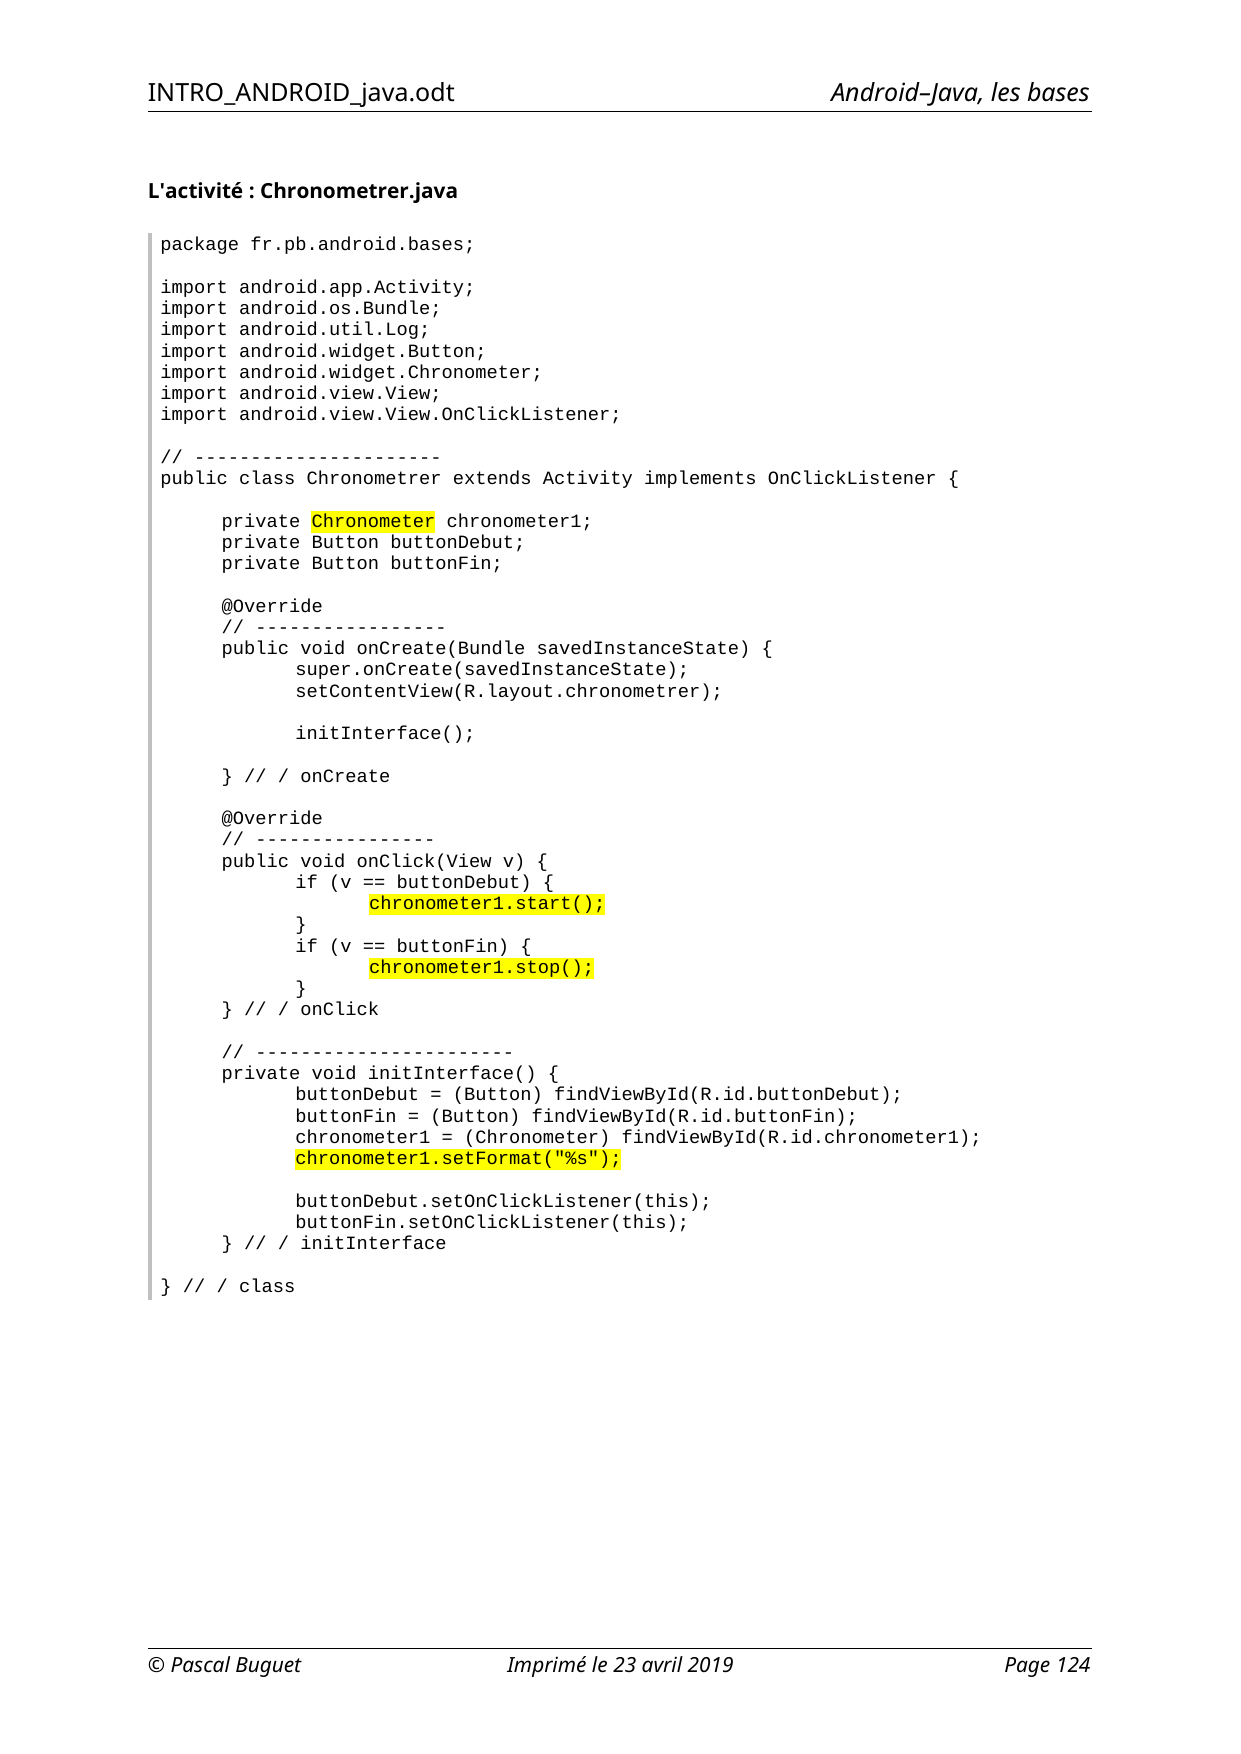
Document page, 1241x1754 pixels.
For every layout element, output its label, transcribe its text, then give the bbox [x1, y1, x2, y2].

text buttonDebut.setOnClickListener(this); [152, 1191, 1092, 1213]
text super.onCreate(savedInstanceState); [152, 660, 1092, 681]
text buttonDebut = (Button) findViewById(R.id.buttonDebut); [152, 1085, 1092, 1106]
text chronometer1 = (Chronometer) findViewById(R.id.chronometer1); [152, 1128, 1092, 1149]
text import android.view.View.OnClickListener; [152, 405, 1092, 426]
text if (v == buttonFin) { [152, 936, 1092, 958]
text public class Chronometrer extends Activity implements OnClickListener { [152, 469, 1092, 490]
text import android.widget.Chronometer; [152, 363, 1092, 384]
text // ----------------- [152, 618, 1092, 639]
text chronometer1.setFormat("%s"); [152, 1149, 1092, 1170]
text buttonFin.setOnClickListener(this); [152, 1213, 1092, 1234]
text import android.util.Log; [152, 320, 1092, 341]
text @Override [152, 809, 1092, 830]
text private Button buttonFin; [152, 554, 1092, 575]
text package fr.pb.android.bases; [152, 233, 1092, 256]
text private void initInterface() { [152, 1064, 1092, 1085]
text private Chronometer chronometer1; [152, 511, 1092, 533]
text // ---------------------- [152, 448, 1092, 469]
text } // / onClick [152, 1000, 1092, 1021]
text if (v == buttonDebut) { [152, 873, 1092, 894]
text } [152, 979, 1092, 1000]
text import android.app.Activity; [152, 278, 1092, 299]
text import android.view.View; [152, 384, 1092, 405]
text L'activité : Chronometrer.java [148, 176, 1092, 204]
text chronometer1.stop(); [152, 958, 1092, 979]
text chronometer1.start(); [152, 894, 1092, 915]
text buttonFin = (Button) findViewById(R.id.buttonFin); [152, 1106, 1092, 1128]
text // ----------------------- [152, 1043, 1092, 1064]
text } [152, 915, 1092, 936]
text setContentView(R.layout.chronometrer); [152, 681, 1092, 703]
text public void onClick(View v) { [152, 851, 1092, 873]
text import android.widget.Button; [152, 341, 1092, 363]
text } // / initInterface [152, 1234, 1092, 1255]
text } // / class [152, 1276, 1092, 1300]
text } // / onCreate [152, 766, 1092, 788]
text // ---------------- [152, 830, 1092, 851]
text @Override [152, 596, 1092, 618]
text private Button buttonDebut; [152, 533, 1092, 554]
text import android.os.Bundle; [152, 299, 1092, 320]
text public void onCreate(Bundle savedInstanceState) { [152, 639, 1092, 660]
text initInterface(); [152, 724, 1092, 745]
